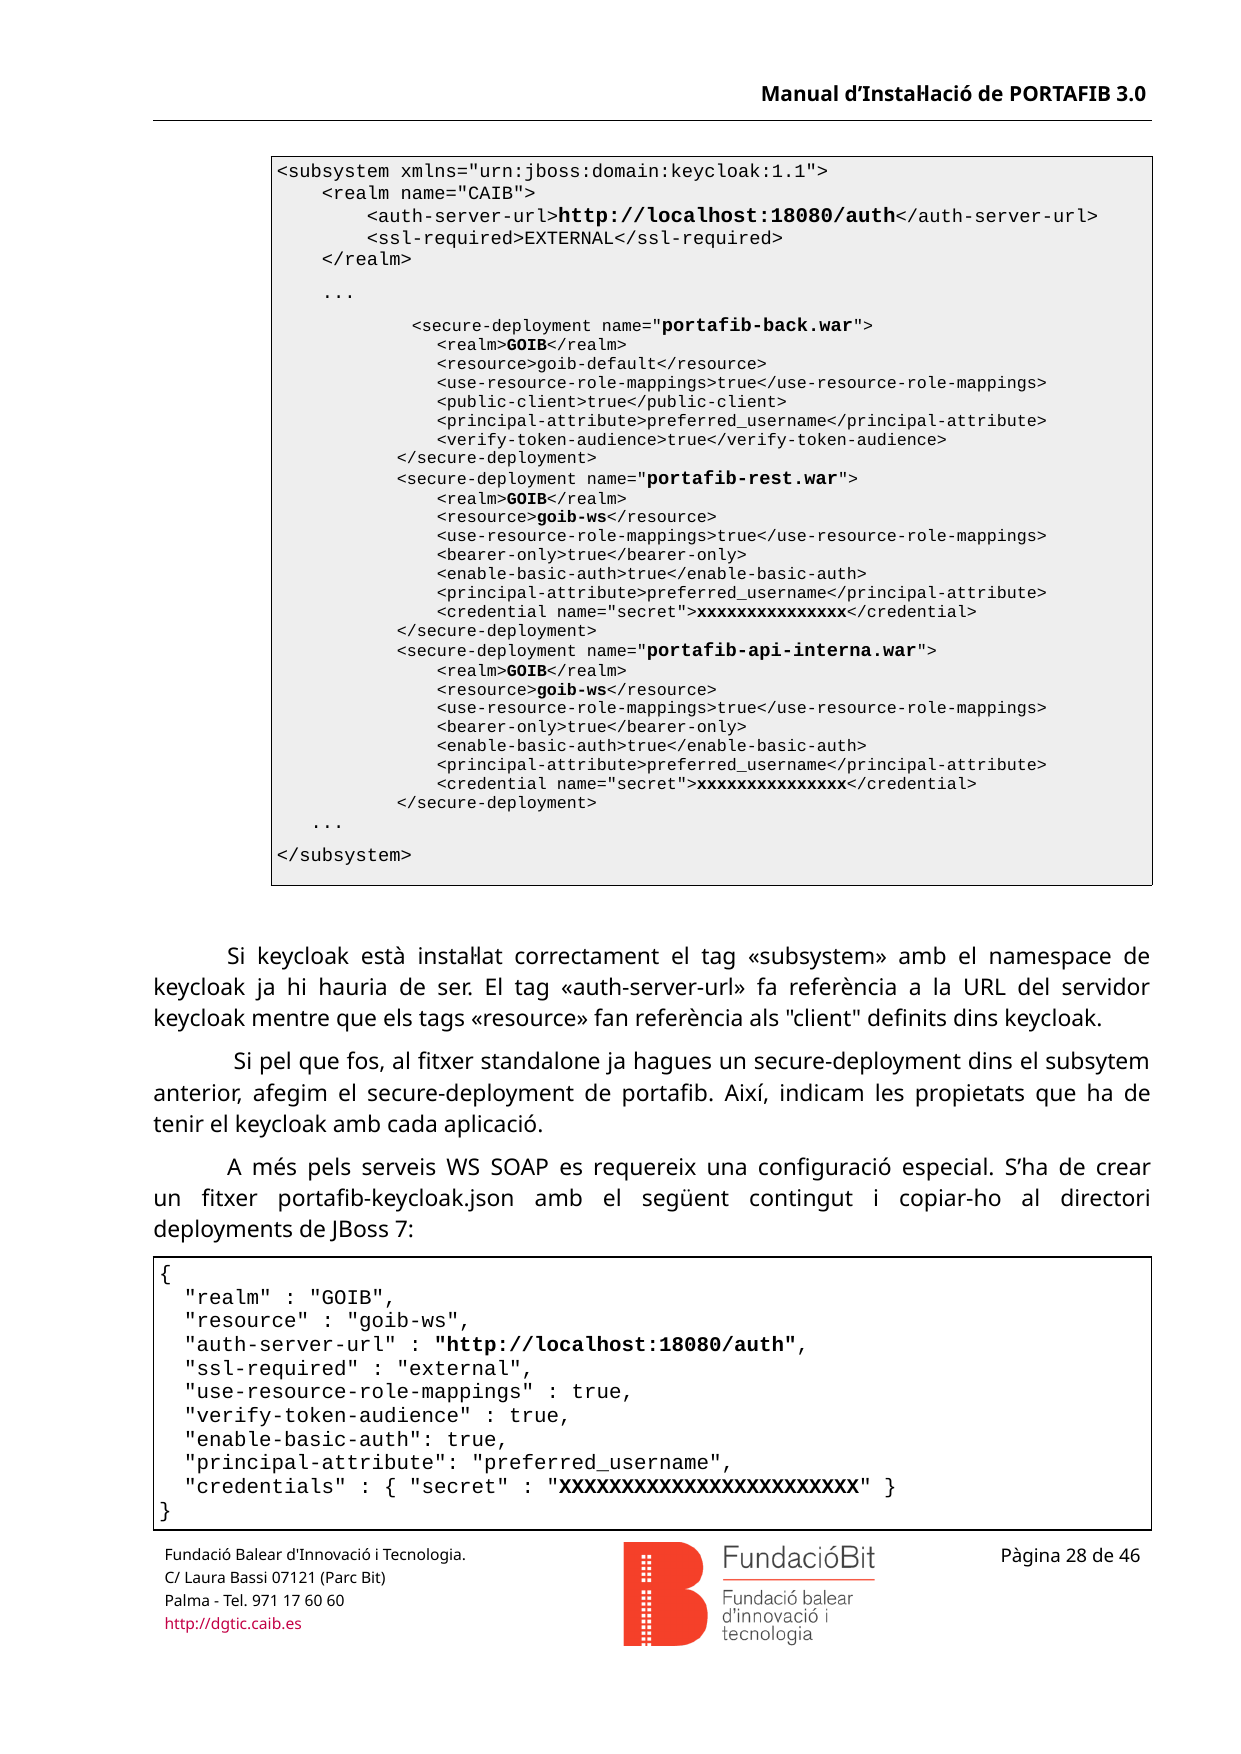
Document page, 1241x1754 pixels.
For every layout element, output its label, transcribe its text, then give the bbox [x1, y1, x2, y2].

picture [623, 1542, 875, 1646]
text Si pel que fos, al fitxer standalone ja hagues un secure-deployment dins el subsytem anterior, afegim el secure-deployment de portafib. Així, indicam les propietats que ha de tenir el keycloak amb cada aplicació. [153, 1045, 1152, 1139]
text Si keycloak està instal·lat correctament el tag «subsystem» amb el namespace de keycloak ja hi hauria de ser. El tag «auth-server-url» fa referència a la URL del servidor keycloak mentre que els tags «resource» fan referència als "client" definits dins keycloak. [153, 940, 1152, 1033]
text A més pels serveis WS SOAP es requereix una configuració especial. S’ha de crear un fitxer portafib-keycloak.json amb el següent contingut i copiar-ho al directori deployments de JBoss 7: [153, 1151, 1152, 1244]
table_header <subsystem xmlns="urn:jboss:domain:keycloak:1.1"> <realm name="CAIB"> <auth-server-url>http://localhost:18080/auth</auth-server-url> <ssl-required>EXTERNAL</ssl-required> </realm> ... <secure-deployment name="portafib-back.war"> <realm>GOIB</realm> <resource>goib-default</resource> <use-resource-role-mappings>true</use-resource-role-mappings> <public-client>true</public-client> <principal-attribute>preferred_username</principal-attribute> <verify-token-audience>true</verify-token-audience> </secure-deployment> <secure-deployment name="portafib-rest.war"> <realm>GOIB</realm> <resource>goib-ws</resource> <use-resource-role-mappings>true</use-resource-role-mappings> <bearer-only>true</bearer-only> <enable-basic-auth>true</enable-basic-auth> <principal-attribute>preferred_username</principal-attribute> <credential name="secret">xxxxxxxxxxxxxxx</credential> </secure-deployment> <secure-deployment name="portafib-api-interna.war"> <realm>GOIB</realm> <resource>goib-ws</resource> <use-resource-role-mappings>true</use-resource-role-mappings> <bearer-only>true</bearer-only> <enable-basic-auth>true</enable-basic-auth> <principal-attribute>preferred_username</principal-attribute> <credential name="secret">xxxxxxxxxxxxxxx</credential> </secure-deployment> ... </subsystem> [272, 157, 1152, 885]
table_header { "realm" : "GOIB", "resource" : "goib-ws", "auth-server-url" : "http://localhost:18080/auth", "ssl-required" : "external", "use-resource-role-mappings" : true, "verify-token-audience" : true, "enable-basic-auth": true, "principal-attribute": "preferred_username", "credentials" : { "secret" : "XXXXXXXXXXXXXXXXXXXXXXXX" } } [154, 1258, 1151, 1529]
